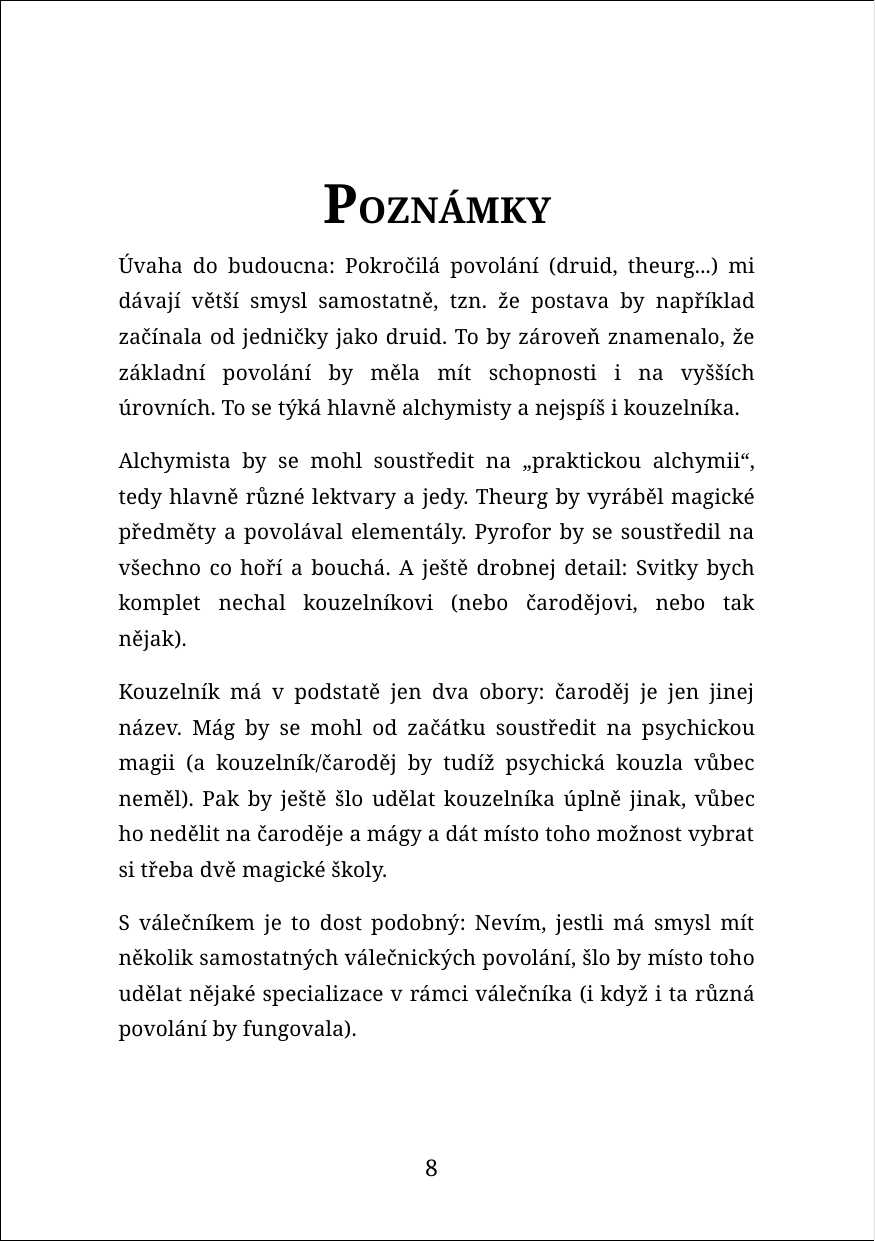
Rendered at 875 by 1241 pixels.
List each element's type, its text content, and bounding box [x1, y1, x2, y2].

text Úvaha do budoucna: Pokročilá povolání (druid, theurg...) mi dávají větší smysl samostatně, tzn. že postava by například začínala od jedničky jako druid. To by zároveň znamenalo, že základní povolání by měla mít schopnosti i na vyšších úrovních. To se týká hlavně alchymisty a nejspíš i kouzelníka. [118, 251, 756, 422]
subtitle Poznámky [118, 166, 756, 239]
text Alchymista by se mohl soustředit na „praktickou alchymii“, tedy hlavně různé lektvary a jedy. Theurg by vyráběl magické předměty a povolával elementály. Pyrofor by se soustředil na všechno co hoří a bouchá. A ještě drobnej detail: Svitky bych komplet nechal kouzelníkovi (nebo čarodějovi, nebo tak nějak). [118, 446, 756, 652]
text Kouzelník má v podstatě jen dva obory: čaroděj je jen jinej název. Mág by se mohl od začátku soustředit na psychickou magii (a kouzelník/čaroděj by tudíž psychická kouzla vůbec neměl). Pak by ještě šlo udělat kouzelníka úplně jinak, vůbec ho nedělit na čaroděje a mágy a dát místo toho možnost vybrat si třeba dvě magické školy. [118, 677, 756, 883]
text S válečníkem je to dost podobný: Nevím, jestli má smysl mít několik samostatných válečnických povolání, šlo by místo toho udělat nějaké specializace v rámci válečníka (i když i ta různá povolání by fungovala). [118, 908, 756, 1043]
